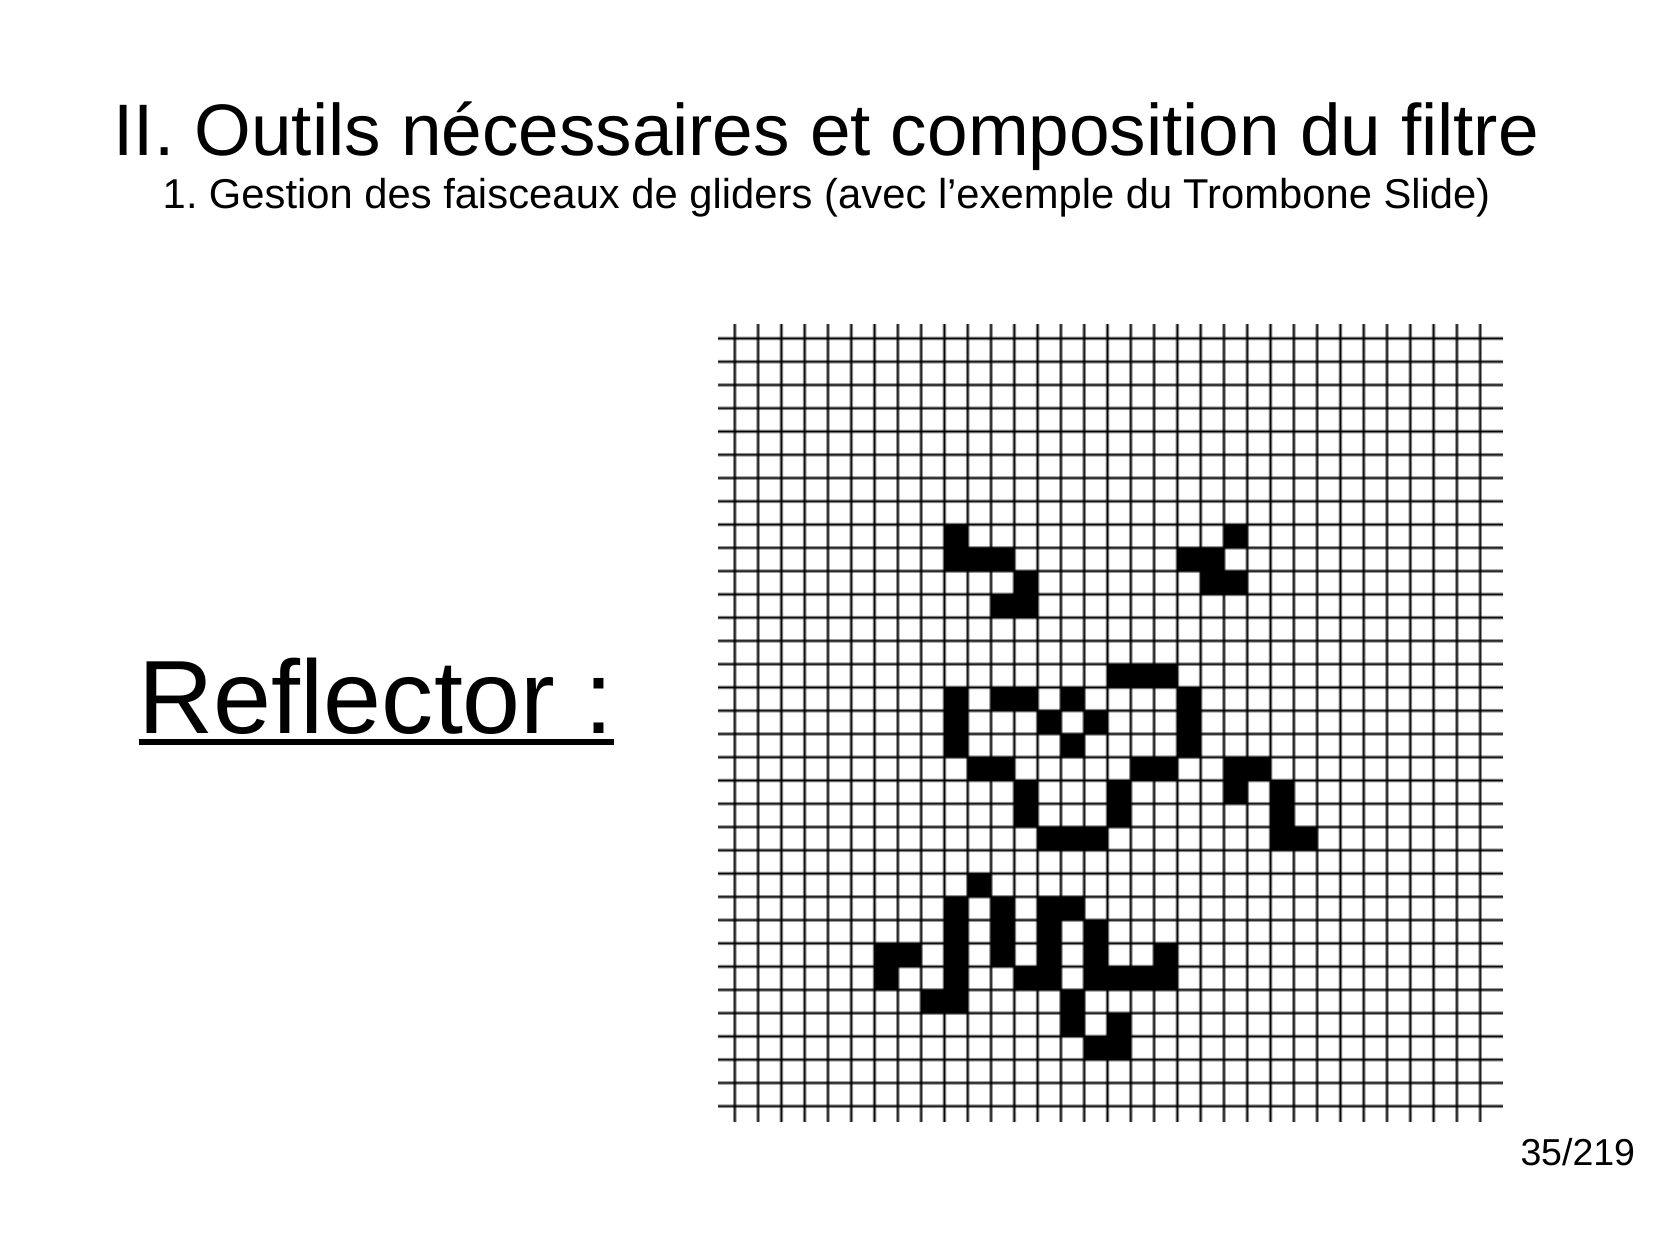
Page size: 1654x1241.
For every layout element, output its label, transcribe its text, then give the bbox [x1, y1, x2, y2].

text_box <number>/219 [1505, 1124, 1654, 1182]
picture [718, 324, 1503, 1123]
text_box Reflector : [124, 631, 629, 763]
title II. Outils nécessaires et composition du filtre 1. Gestion des faisceaux de gliders (avec l’exemple du Trombone Slide) [0, 30, 1654, 276]
